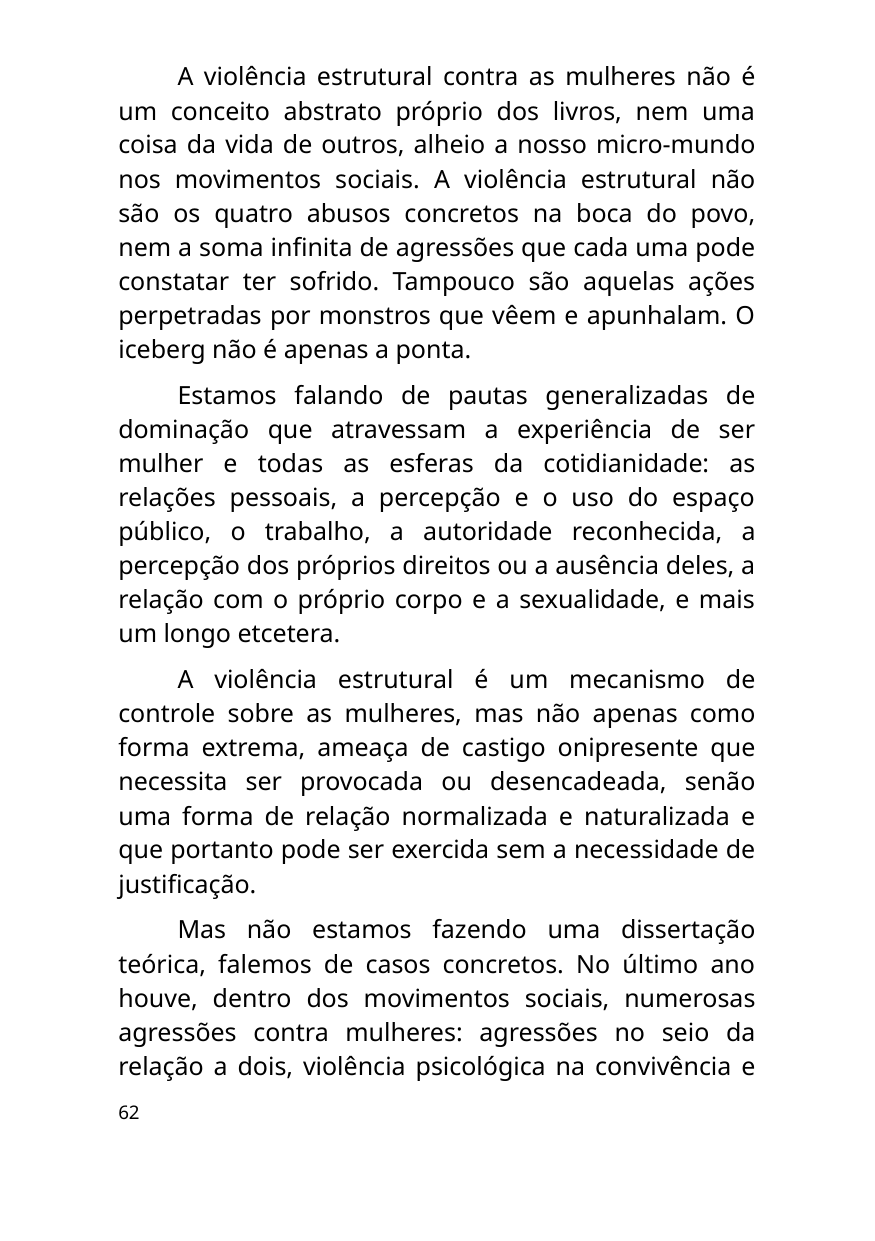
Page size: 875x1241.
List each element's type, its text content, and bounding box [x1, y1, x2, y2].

text A violência estrutural contra as mulheres não é um conceito abstrato próprio dos livros, nem uma coisa da vida de outros, alheio a nosso micro-mundo nos movimentos sociais. A violência estrutural não são os quatro abusos concretos na boca do povo, nem a soma infinita de agressões que cada uma pode constatar ter sofrido. Tampouco são aquelas ações perpetradas por monstros que vêem e apunhalam. O iceberg não é apenas a ponta. [118, 59, 756, 366]
text A violência estrutural é um mecanismo de controle sobre as mulheres, mas não apenas como forma extrema, ameaça de castigo onipresente que necessita ser provocada ou desencadeada, senão uma forma de relação normalizada e naturalizada e que portanto pode ser exercida sem a necessidade de justificação. [118, 662, 756, 900]
text Estamos falando de pautas generalizadas de dominação que atravessam a experiência de ser mulher e todas as esferas da cotidianidade: as relações pessoais, a percepção e o uso do espaço público, o trabalho, a autoridade reconhecida, a percepção dos próprios direitos ou a ausência deles, a relação com o próprio corpo e a sexualidade, e mais um longo etcetera. [118, 377, 756, 650]
text Mas não estamos fazendo uma dissertação teórica, falemos de casos concretos. No último ano houve, dentro dos movimentos sociais, numerosas agressões contra mulheres: agressões no seio da relação a dois, violência psicológica na convivência e [118, 912, 756, 1082]
